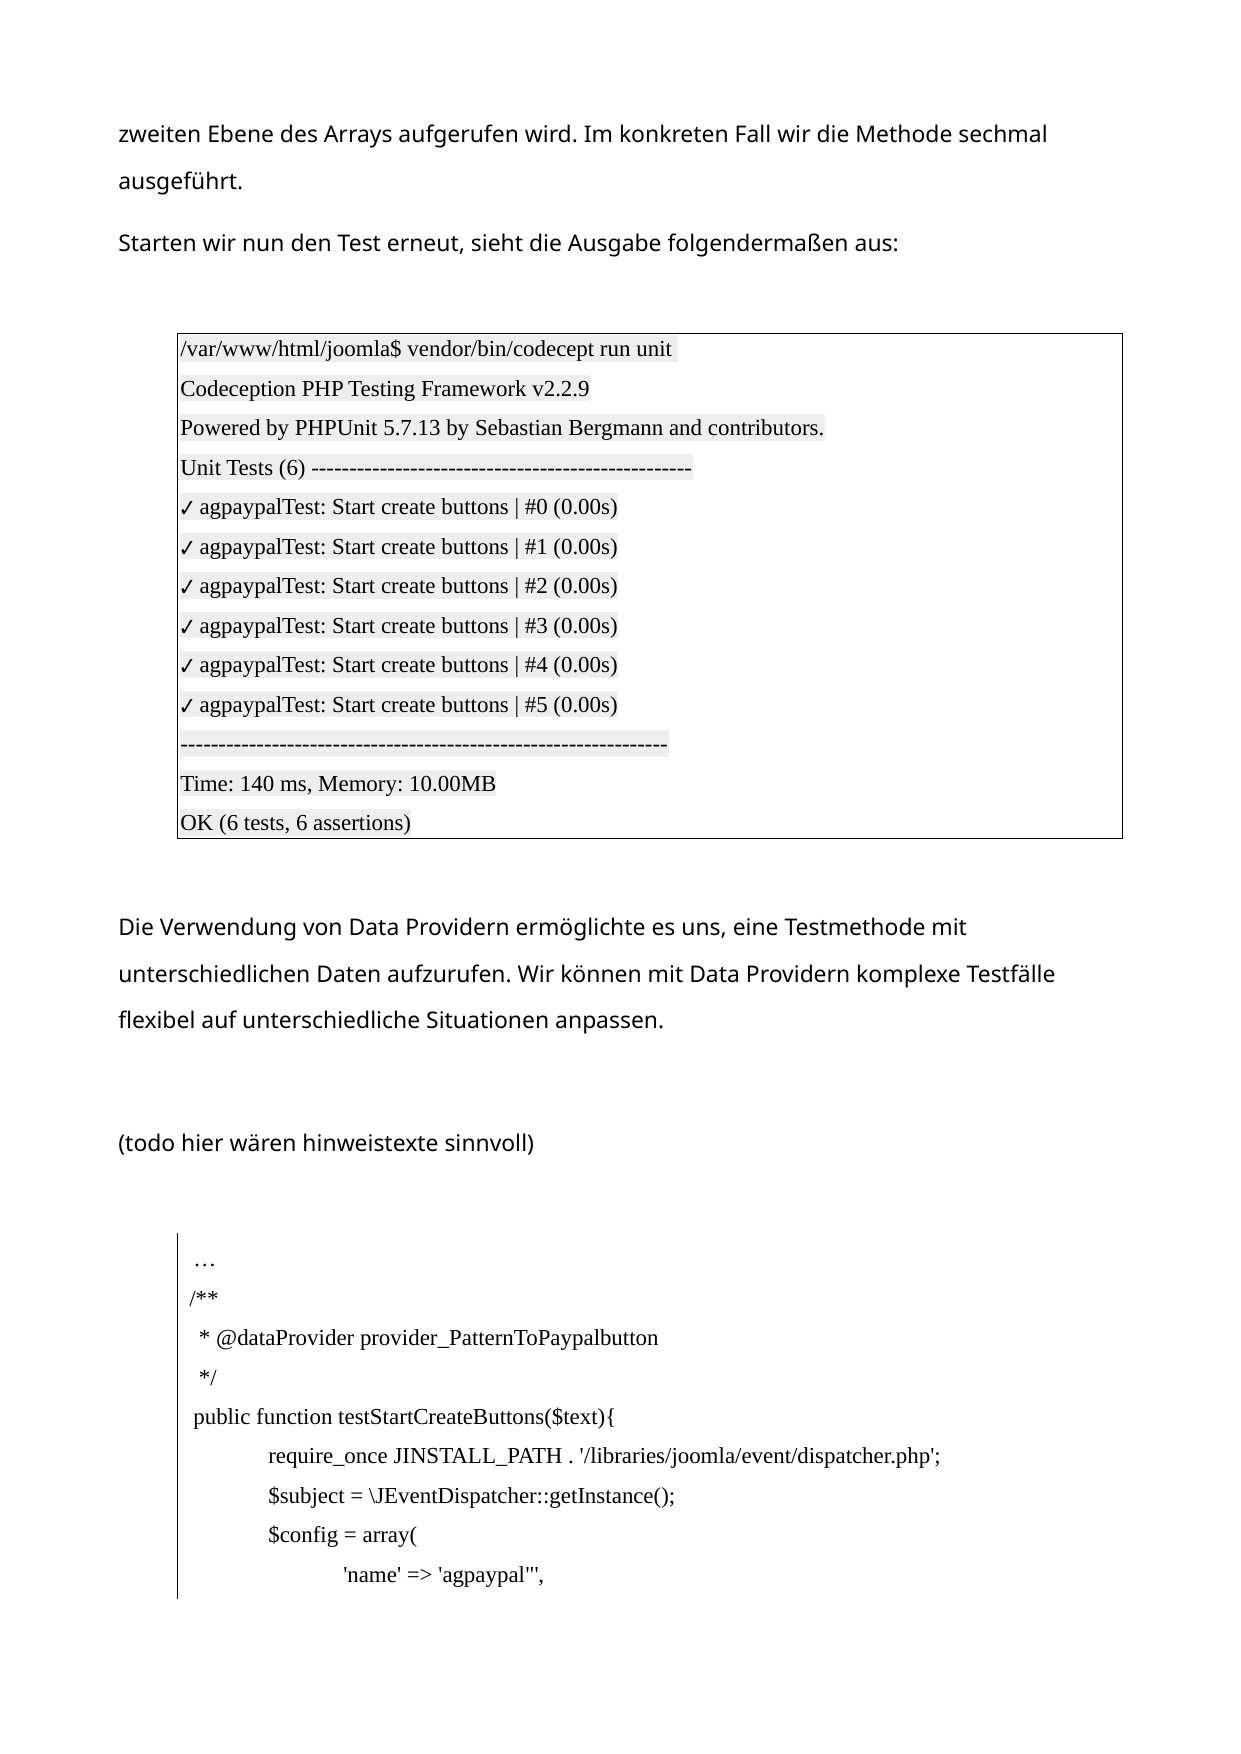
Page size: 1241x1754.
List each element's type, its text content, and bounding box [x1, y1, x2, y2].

text zweiten Ebene des Arrays aufgerufen wird. Im konkreten Fall wir die Methode sechmal ausgeführt. [118, 118, 1122, 196]
text /var/www/html/joomla$ vendor/bin/codecept run unit Codeception PHP Testing Framework v2.2.9 Powered by PHPUnit 5.7.13 by Sebastian Bergmann and contributors. Unit Tests (6) -------------------------------------------------- ✔ agpaypalTest: Start create buttons | #0 (0.00s) ✔ agpaypalTest: Start create buttons | #1 (0.00s) ✔ agpaypalTest: Start create buttons | #2 (0.00s) ✔ agpaypalTest: Start create buttons | #3 (0.00s) ✔ agpaypalTest: Start create buttons | #4 (0.00s) ✔ agpaypalTest: Start create buttons | #5 (0.00s) ---------------------------------------------------------------- Time: 140 ms, Memory: 10.00MB OK (6 tests, 6 assertions) [178, 334, 1122, 838]
text Die Verwendung von Data Providern ermöglichte es uns, eine Testmethode mit unterschiedlichen Daten aufzurufen. Wir können mit Data Providern komplexe Testfälle flexibel auf unterschiedliche Situationen anpassen. [118, 911, 1122, 1036]
text (todo hier wären hinweistexte sinnvoll) [118, 1127, 1122, 1159]
text Starten wir nun den Test erneut, sieht die Ausgabe folgendermaßen aus: [118, 226, 1122, 258]
text … /** * @dataProvider provider_PatternToPaypalbutton */ public function testStartCreateButtons($text){ require_once JINSTALL_PATH . '/libraries/joomla/event/dispatcher.php'; $subject = \JEventDispatcher::getInstance(); $config = array( 'name' => 'agpaypal"', [178, 1233, 1122, 1599]
